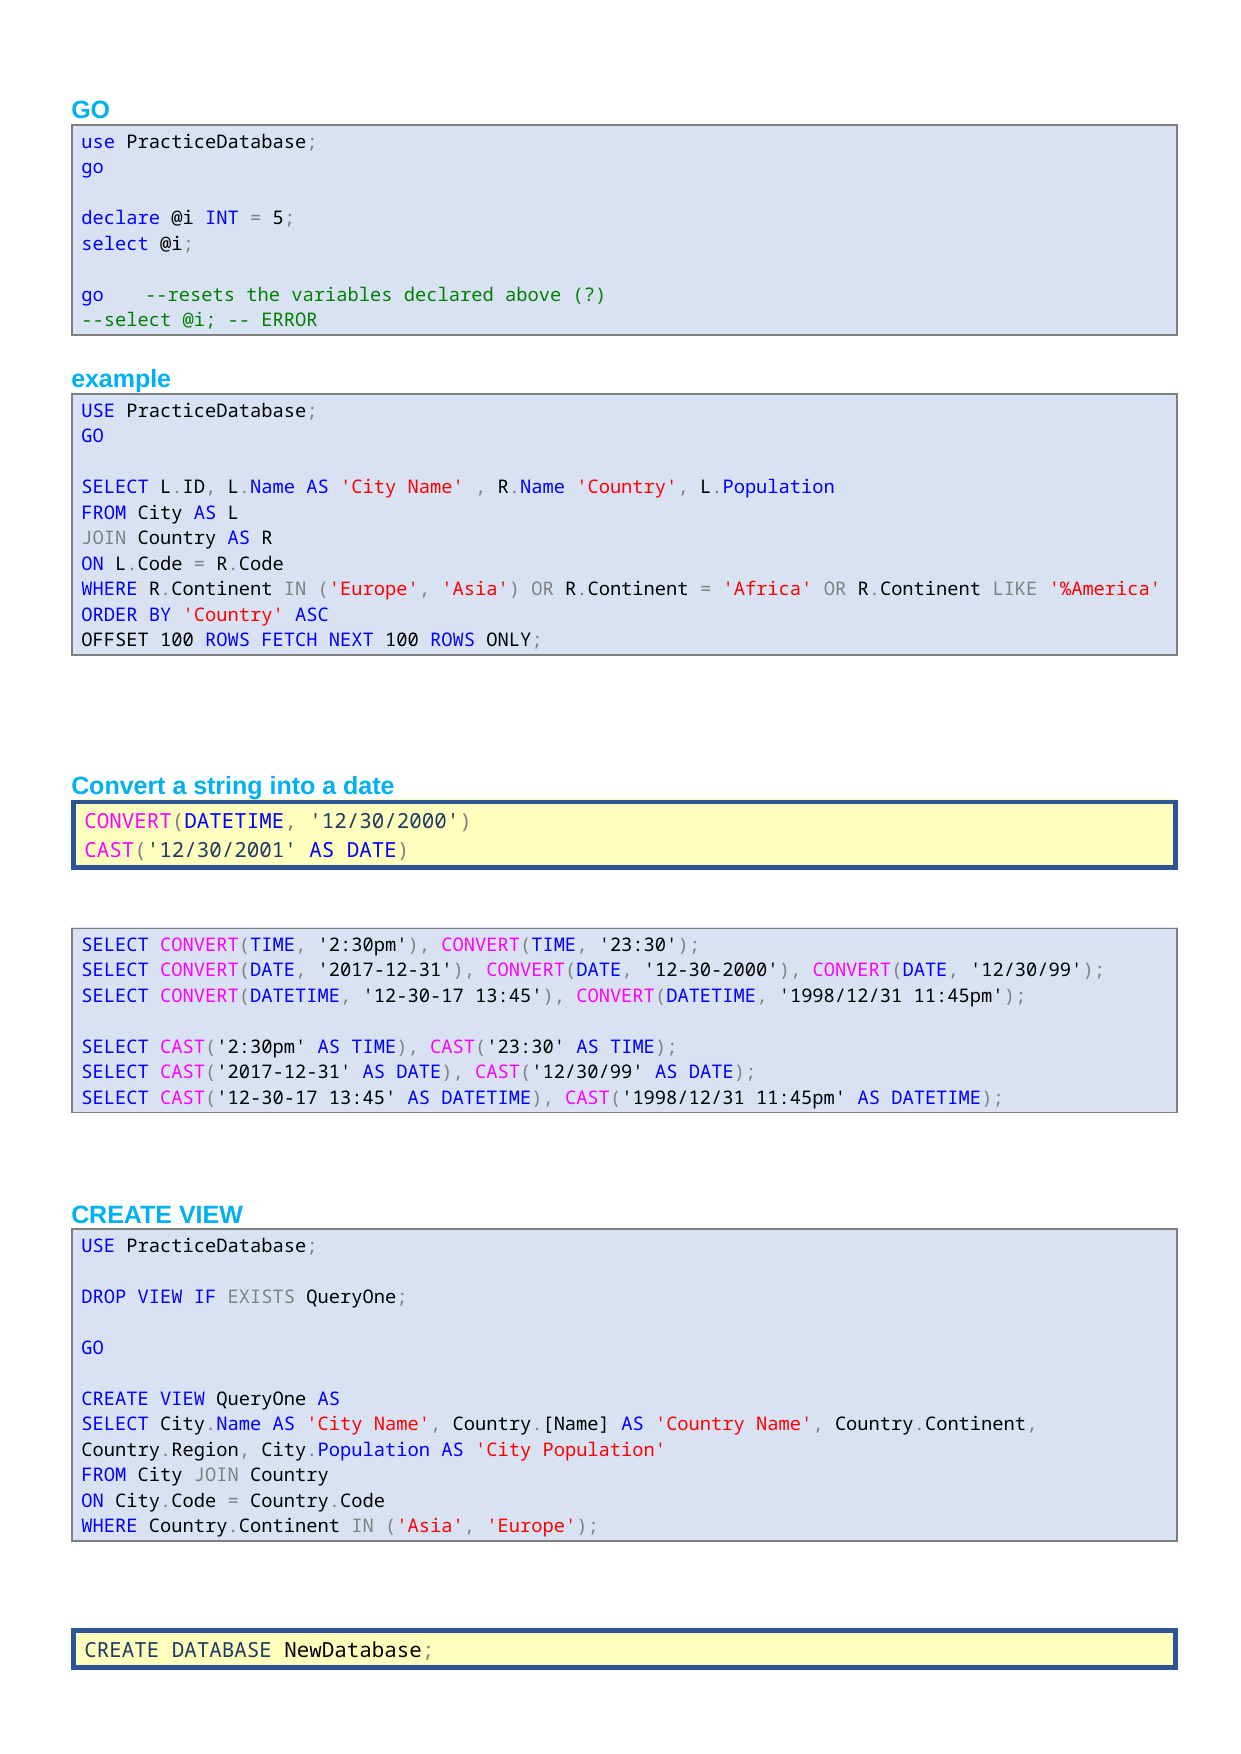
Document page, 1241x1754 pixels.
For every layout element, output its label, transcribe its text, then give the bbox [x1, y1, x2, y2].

text DROP VIEW IF EXISTS QueryOne; [73, 1279, 1176, 1305]
title example [71, 364, 1178, 393]
text GO [73, 419, 1176, 444]
title CREATE VIEW [71, 1199, 1178, 1228]
text FROM City AS L [73, 495, 1176, 521]
text declare @i INT = 5; [73, 201, 1176, 226]
text CREATE DATABASE NewDatabase; [76, 1633, 1173, 1665]
text WHERE R.Continent IN ('Europe', 'Asia') OR R.Continent = 'Africa' OR R.Continent LIKE '%America' [73, 572, 1176, 597]
text OFFSET 100 ROWS FETCH NEXT 100 ROWS ONLY; [73, 623, 1176, 654]
text go [73, 150, 1176, 175]
text CONVERT(DATETIME, '12/30/2000') [76, 804, 1173, 828]
text SELECT CONVERT(TIME, '2:30pm'), CONVERT(TIME, '23:30'); [73, 929, 1176, 953]
text use PracticeDatabase; [73, 126, 1176, 150]
text CAST('12/30/2001' AS DATE) [76, 828, 1173, 865]
text go --resets the variables declared above (?) [73, 277, 1176, 303]
text --select @i; -- ERROR [73, 303, 1176, 334]
text select @i; [73, 226, 1176, 252]
text ORDER BY 'Country' ASC [73, 597, 1176, 623]
text ON L.Code = R.Code [73, 546, 1176, 572]
text ON City.Code = Country.Code [73, 1483, 1176, 1509]
text GO [73, 1330, 1176, 1356]
text WHERE Country.Continent IN ('Asia', 'Europe'); [73, 1509, 1176, 1540]
text SELECT City.Name AS 'City Name', Country.[Name] AS 'Country Name', Country.Continent, Country.Region, City.Population AS 'City Population' [73, 1407, 1176, 1458]
text SELECT L.ID, L.Name AS 'City Name' , R.Name 'Country', L.Population [73, 470, 1176, 495]
text SELECT CAST('2:30pm' AS TIME), CAST('23:30' AS TIME); [73, 1029, 1176, 1055]
title Convert a string into a date [71, 771, 1178, 799]
text FROM City JOIN Country [73, 1458, 1176, 1483]
text USE PracticeDatabase; [73, 1230, 1176, 1254]
text SELECT CAST('2017-12-31' AS DATE), CAST('12/30/99' AS DATE); [73, 1055, 1176, 1081]
text USE PracticeDatabase; [73, 395, 1176, 419]
text SELECT CONVERT(DATETIME, '12-30-17 13:45'), CONVERT(DATETIME, '1998/12/31 11:45pm'); [73, 978, 1176, 1004]
title GO [71, 96, 1178, 124]
text SELECT CAST('12-30-17 13:45' AS DATETIME), CAST('1998/12/31 11:45pm' AS DATETIME); [73, 1081, 1176, 1112]
text SELECT CONVERT(DATE, '2017-12-31'), CONVERT(DATE, '12-30-2000'), CONVERT(DATE, '12/30/99'); [73, 953, 1176, 978]
text CREATE VIEW QueryOne AS [73, 1381, 1176, 1407]
text JOIN Country AS R [73, 521, 1176, 546]
